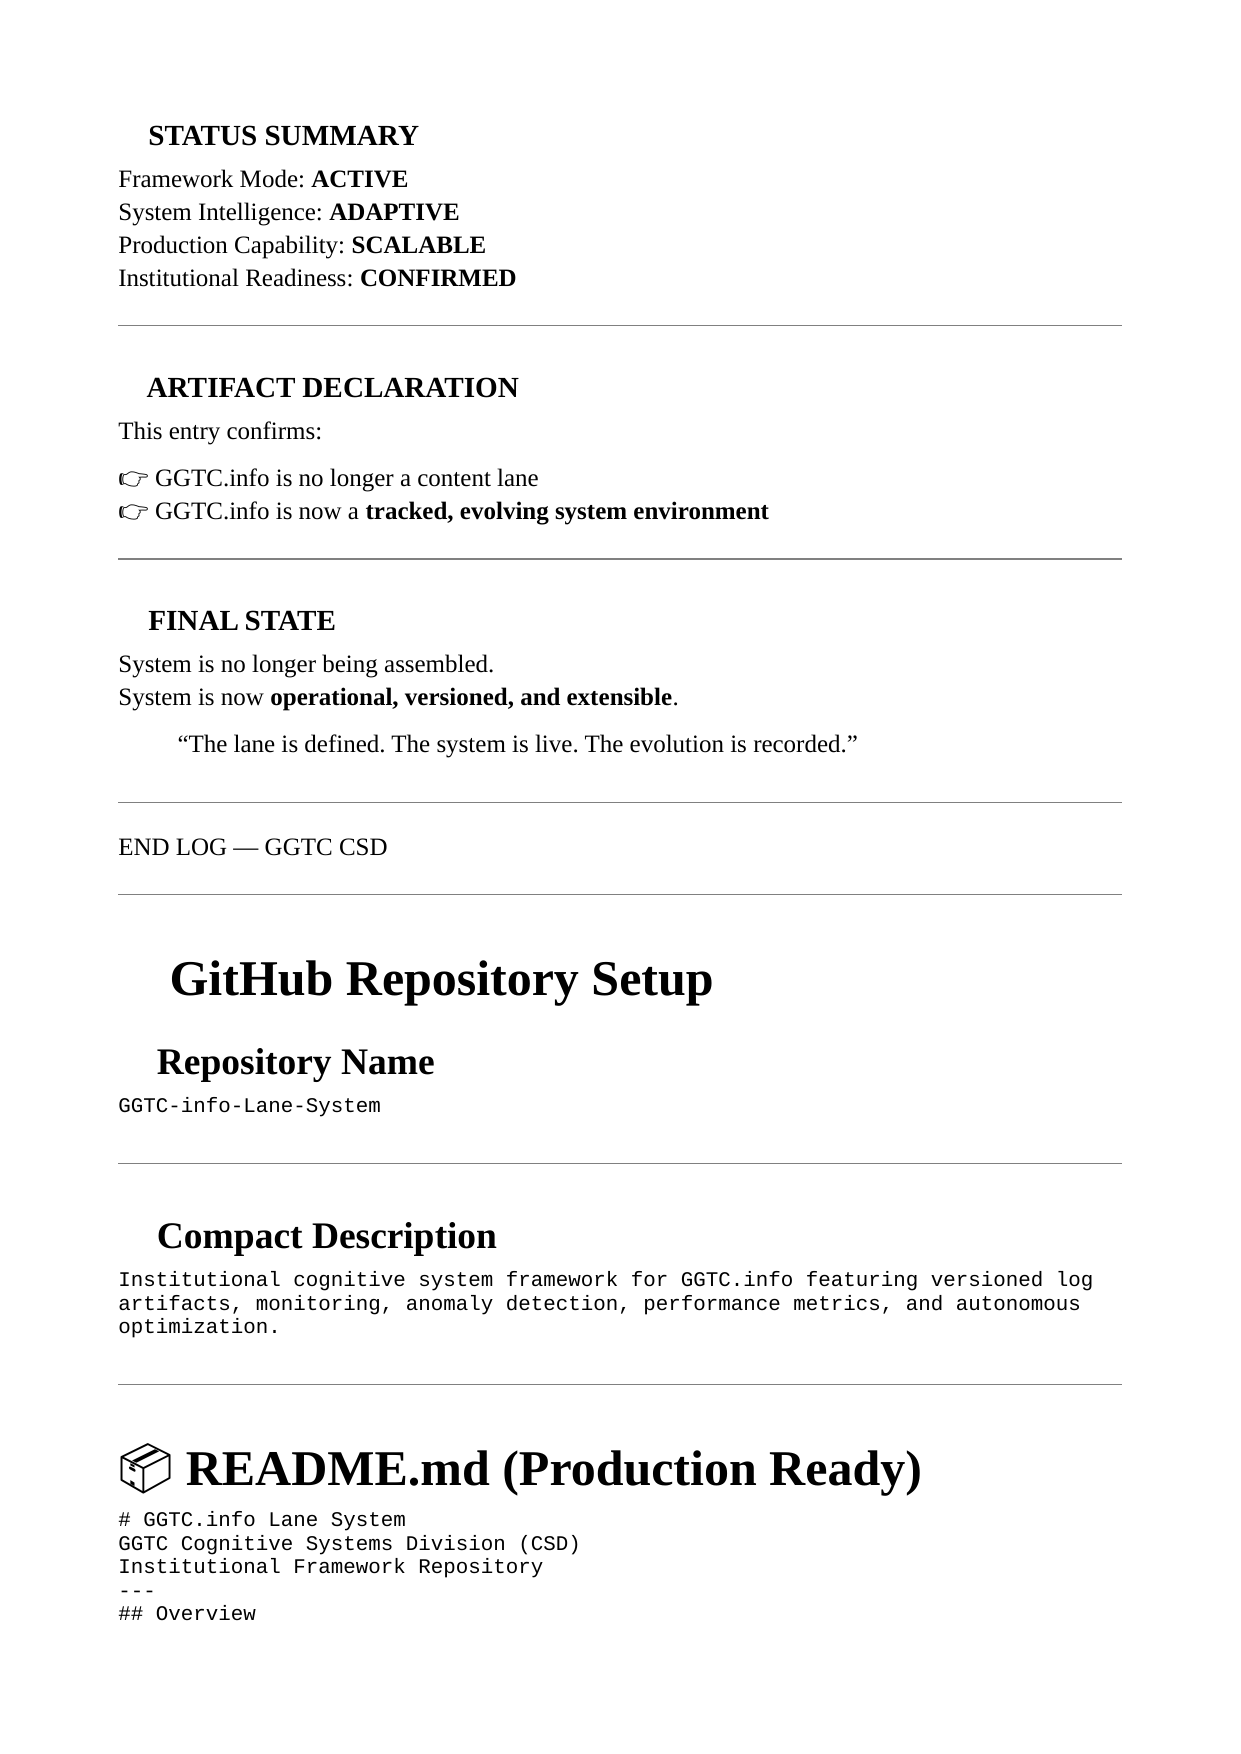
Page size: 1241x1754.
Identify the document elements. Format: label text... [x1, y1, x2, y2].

text 👉 GGTC.info is no longer a content lane 👉 GGTC.info is now a tracked, evolving system environment [118, 463, 1122, 525]
text GGTC-info-Lane-System [118, 1095, 1122, 1119]
text # GGTC.info Lane System [118, 1509, 1122, 1532]
text This entry confirms: [118, 416, 1122, 444]
text “The lane is defined. The system is live. The evolution is recorded.” [177, 729, 1063, 758]
subtitle 📦 README.md (Production Ready) [118, 1439, 1122, 1496]
text GGTC Cognitive Systems Division (CSD) [118, 1532, 1122, 1556]
subtitle 🧾 ARTIFACT DECLARATION [118, 370, 1122, 403]
text END LOG — GGTC CSD [118, 832, 1122, 861]
subtitle 🔐 STATUS SUMMARY [118, 118, 1122, 152]
text ## Overview [118, 1603, 1122, 1627]
subtitle 🔹 Compact Description [118, 1213, 1122, 1257]
subtitle 🧠 FINAL STATE [118, 603, 1122, 636]
subtitle 🚀 GitHub Repository Setup [118, 949, 1122, 1006]
text --- [118, 1580, 1122, 1603]
text Institutional cognitive system framework for GGTC.info featuring versioned log artifacts, monitoring, anomaly detection, performance metrics, and autonomous optimization. [118, 1269, 1122, 1340]
text System is no longer being assembled. System is now operational, versioned, and extensible. [118, 649, 1122, 711]
text Institutional Framework Repository [118, 1556, 1122, 1580]
subtitle 🔹 Repository Name [118, 1040, 1122, 1083]
text Framework Mode: ACTIVE System Intelligence: ADAPTIVE Production Capability: SCALABLE Institutional Readiness: CONFIRMED [118, 164, 1122, 292]
